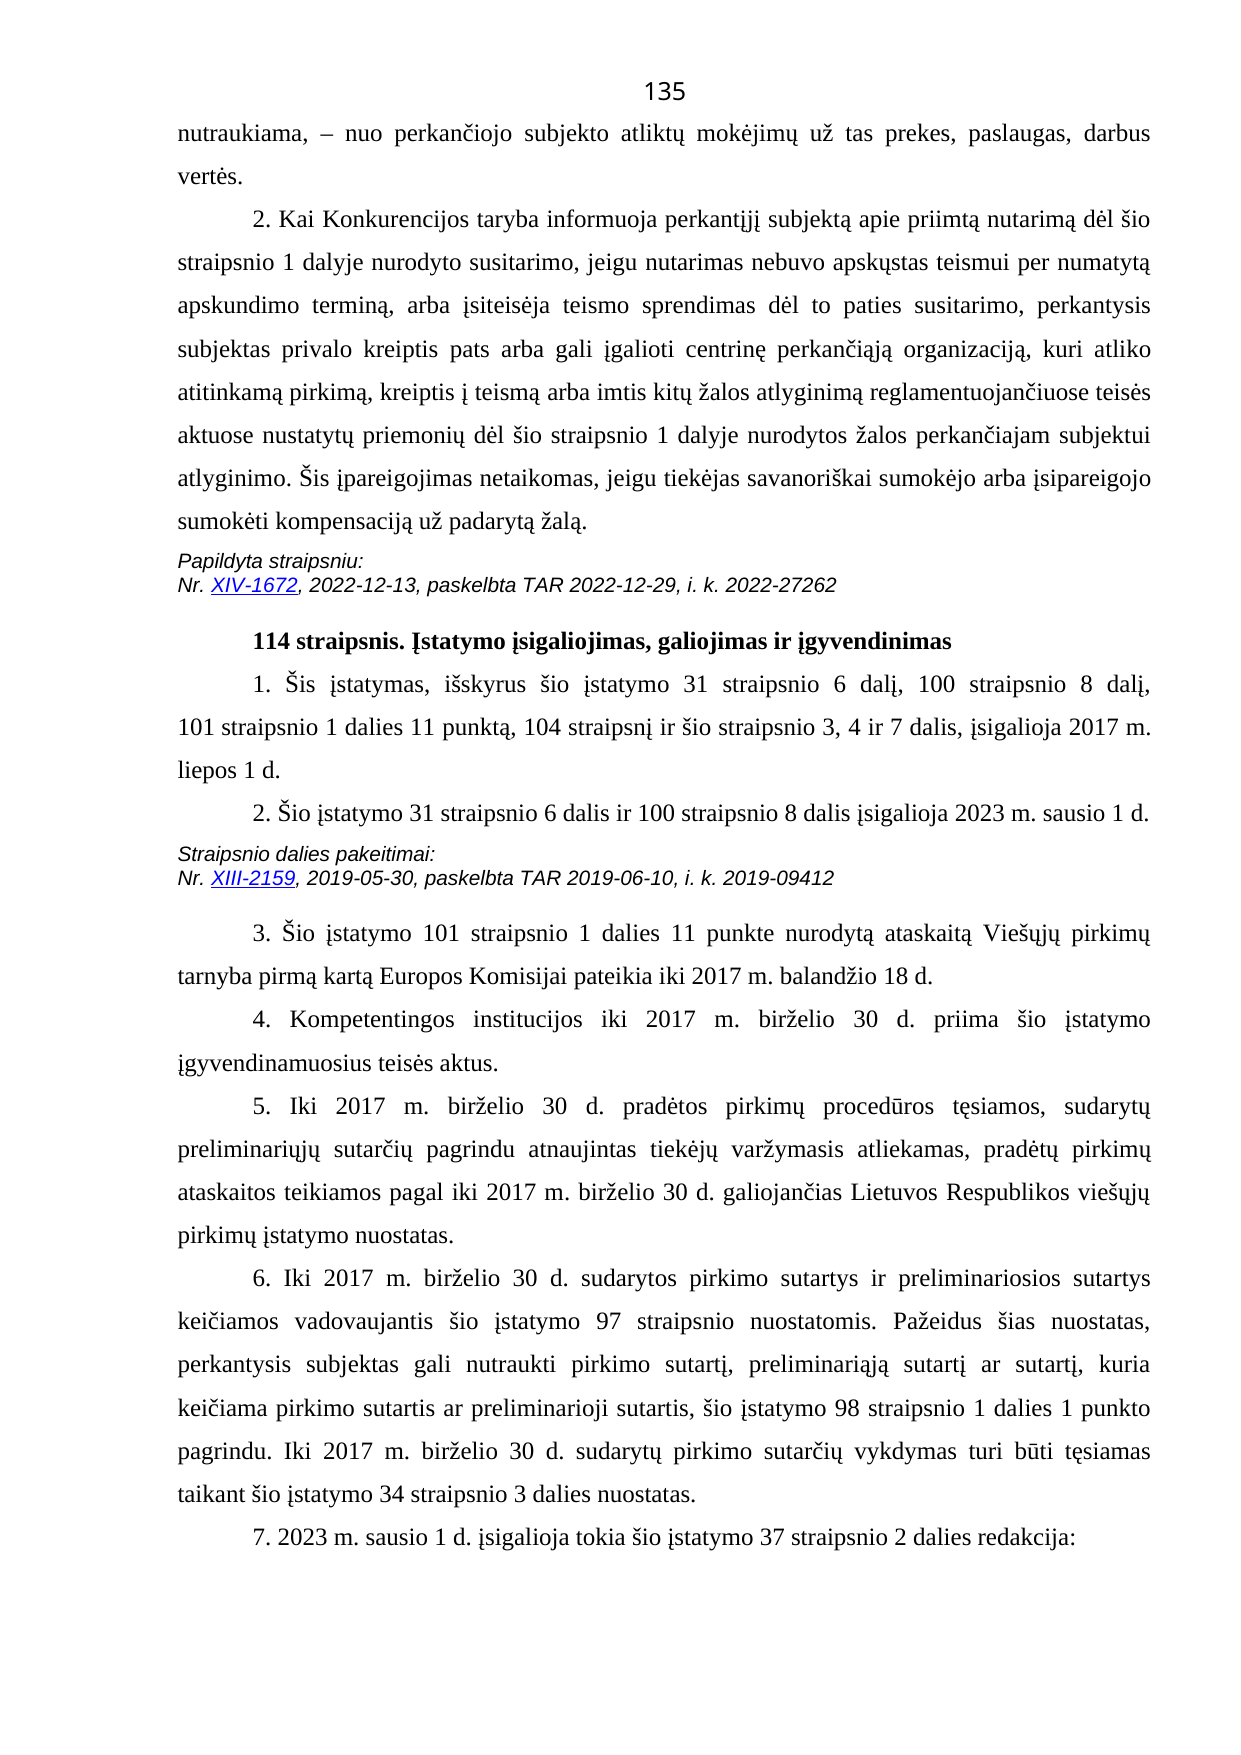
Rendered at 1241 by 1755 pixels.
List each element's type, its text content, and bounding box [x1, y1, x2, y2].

text Papildyta straipsniu: [177, 549, 1152, 573]
text Nr. XIII-2159, 2019-05-30, paskelbta TAR 2019-06-10, i. k. 2019-09412 [177, 866, 1152, 889]
text 6. Iki 2017 m. birželio 30 d. sudarytos pirkimo sutartys ir preliminariosios sutartys keičiamos vadovaujantis šio įstatymo 97 straipsnio nuostatomis. Pažeidus šias nuostatas, perkantysis subjektas gali nutraukti pirkimo sutartį, preliminariąją sutartį ar sutartį, kuria keičiama pirkimo sutartis ar preliminarioji sutartis, šio įstatymo 98 straipsnio 1 dalies 1 punkto pagrindu. Iki 2017 m. birželio 30 d. sudarytų pirkimo sutarčių vykdymas turi būti tęsiamas taikant šio įstatymo 34 straipsnio 3 dalies nuostatas. [177, 1263, 1152, 1508]
text 7. 2023 m. sausio 1 d. įsigalioja tokia šio įstatymo 37 straipsnio 2 dalies redakcija: [177, 1522, 1152, 1551]
text 114 straipsnis. Įstatymo įsigaliojimas, galiojimas ir įgyvendinimas [177, 626, 1152, 655]
text 2. Kai Konkurencijos taryba informuoja perkantįjį subjektą apie priimtą nutarimą dėl šio straipsnio 1 dalyje nurodyto susitarimo, jeigu nutarimas nebuvo apskųstas teismui per numatytą apskundimo terminą, arba įsiteisėja teismo sprendimas dėl to paties susitarimo, perkantysis subjektas privalo kreiptis pats arba gali įgalioti centrinę perkančiąją organizaciją, kuri atliko atitinkamą pirkimą, kreiptis į teismą arba imtis kitų žalos atlyginimą reglamentuojančiuose teisės aktuose nustatytų priemonių dėl šio straipsnio 1 dalyje nurodytos žalos perkančiajam subjektui atlyginimo. Šis įpareigojimas netaikomas, jeigu tiekėjas savanoriškai sumokėjo arba įsipareigojo sumokėti kompensaciją už padarytą žalą. [177, 204, 1152, 535]
text 5. Iki 2017 m. birželio 30 d. pradėtos pirkimų procedūros tęsiamos, sudarytų preliminariųjų sutarčių pagrindu atnaujintas tiekėjų varžymasis atliekamas, pradėtų pirkimų ataskaitos teikiamos pagal iki 2017 m. birželio 30 d. galiojančias Lietuvos Respublikos viešųjų pirkimų įstatymo nuostatas. [177, 1091, 1152, 1249]
text Straipsnio dalies pakeitimai: [177, 842, 1152, 866]
text 1. Šis įstatymas, išskyrus šio įstatymo 31 straipsnio 6 dalį, 100 straipsnio 8 dalį, 101 straipsnio 1 dalies 11 punktą, 104 straipsnį ir šio straipsnio 3, 4 ir 7 dalis, įsigalioja 2017 m. liepos 1 d. [177, 669, 1152, 784]
text 3. Šio įstatymo 101 straipsnio 1 dalies 11 punkte nurodytą ataskaitą Viešųjų pirkimų tarnyba pirmą kartą Europos Komisijai pateikia iki 2017 m. balandžio 18 d. [177, 918, 1152, 990]
text Nr. XIV-1672, 2022-12-13, paskelbta TAR 2022-12-29, i. k. 2022-27262 [177, 573, 1152, 597]
text 4. Kompetentingos institucijos iki 2017 m. birželio 30 d. priima šio įstatymo įgyvendinamuosius teisės aktus. [177, 1004, 1152, 1076]
text 2. Šio įstatymo 31 straipsnio 6 dalis ir 100 straipsnio 8 dalis įsigalioja 2023 m. sausio 1 d. [177, 798, 1152, 827]
text nutraukiama, – nuo perkančiojo subjekto atliktų mokėjimų už tas prekes, paslaugas, darbus vertės. [177, 118, 1152, 190]
